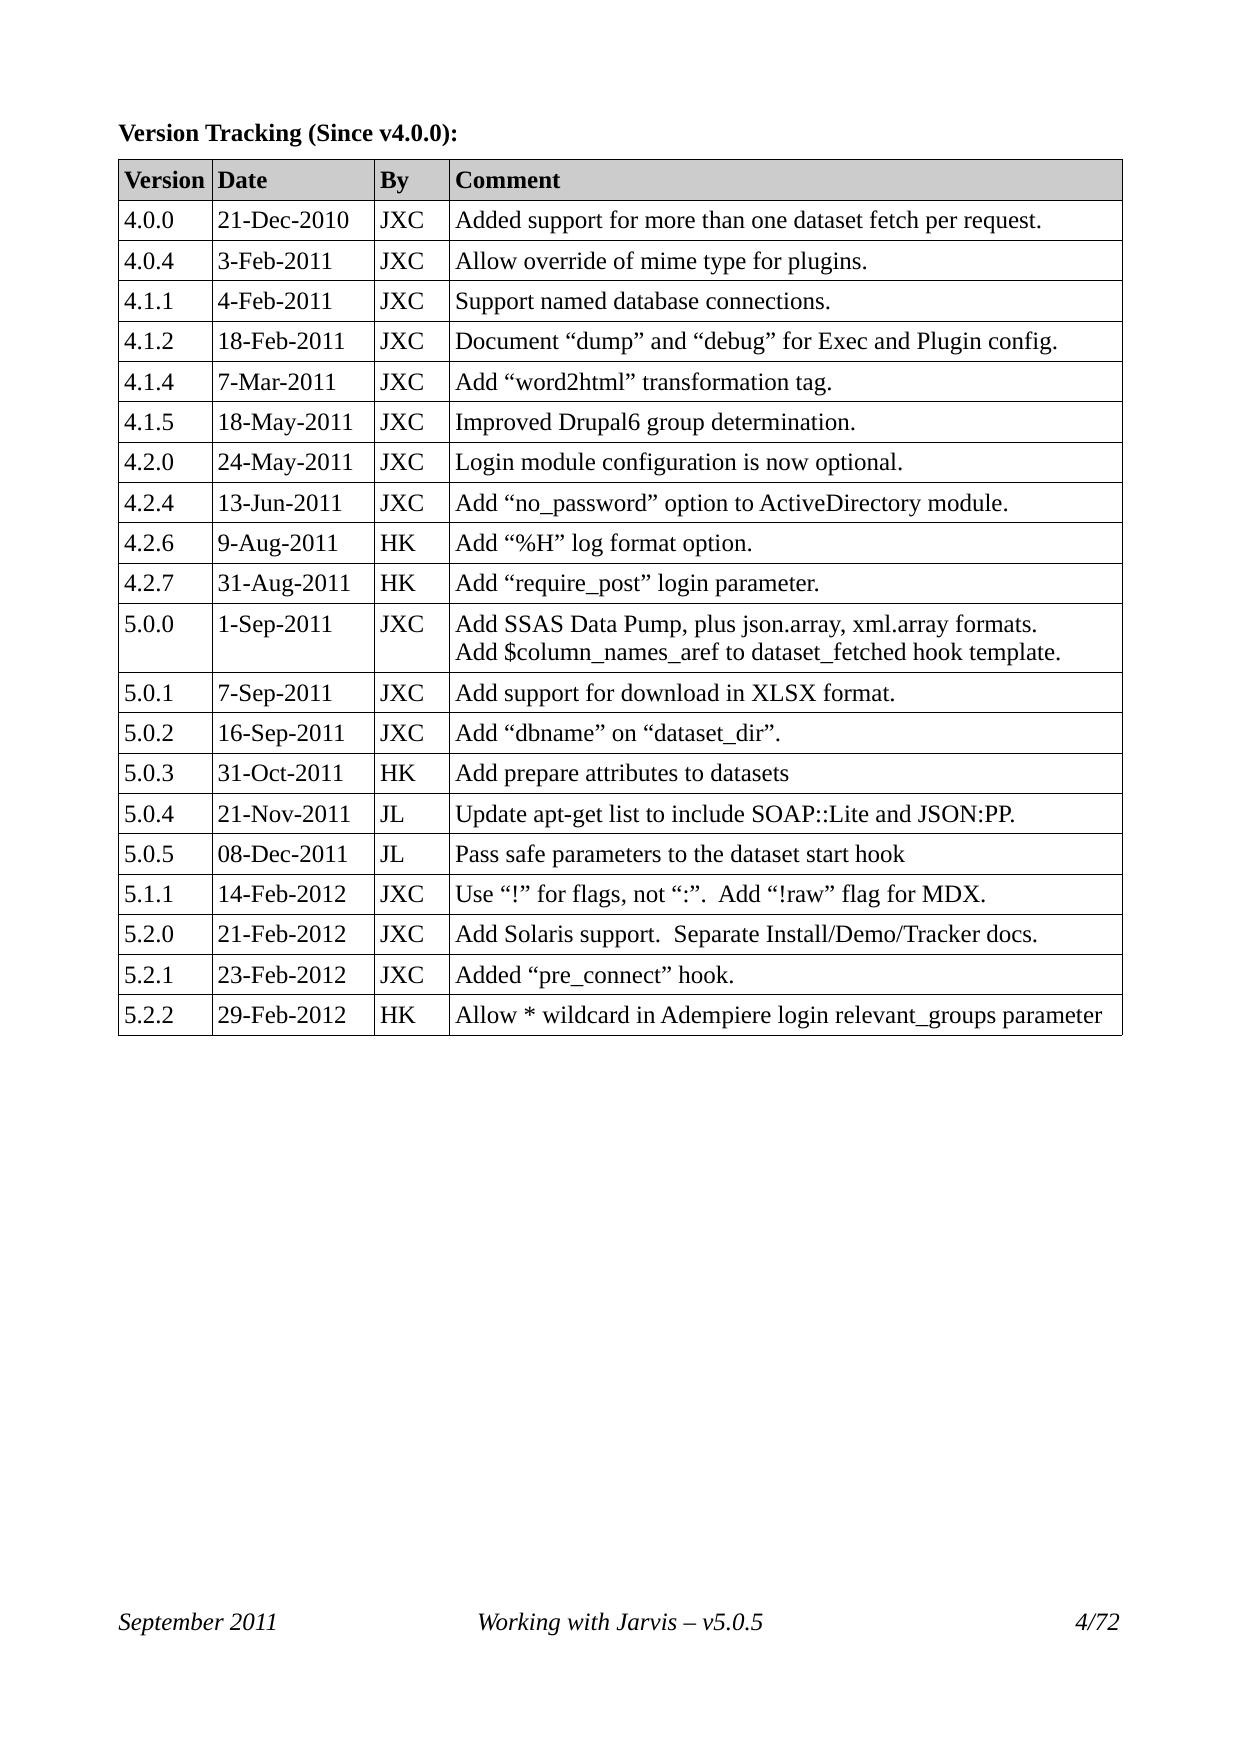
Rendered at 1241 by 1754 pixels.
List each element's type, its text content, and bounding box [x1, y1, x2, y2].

table_cell Document “dump” and “debug” for Exec and Plugin config. [450, 322, 1122, 361]
table_cell 5.0.4 [119, 794, 212, 833]
table_cell Use “!” for flags, not “:”. Add “!raw” flag for MDX. [450, 875, 1122, 914]
table_cell JXC [375, 281, 449, 321]
table_cell 7-Sep-2011 [213, 673, 374, 712]
table_cell 13-Jun-2011 [213, 483, 374, 522]
table_cell 3-Feb-2011 [213, 241, 374, 280]
table_cell Support named database connections. [450, 281, 1122, 321]
table_cell HK [375, 754, 449, 793]
table_cell 21-Feb-2012 [213, 915, 374, 954]
table_cell JXC [375, 241, 449, 280]
table_cell 4.1.4 [119, 362, 212, 401]
table_cell 16-Sep-2011 [213, 713, 374, 752]
table_cell 4.2.6 [119, 523, 212, 562]
table_cell JXC [375, 915, 449, 954]
table_cell Allow * wildcard in Adempiere login relevant_groups parameter [450, 995, 1122, 1035]
table_cell JXC [375, 955, 449, 994]
table_cell JXC [375, 604, 449, 672]
table_cell Add SSAS Data Pump, plus json.array, xml.array formats. Add $column_names_aref to dataset_fetched hook template. [450, 604, 1122, 672]
text Version Tracking (Since v4.0.0): [118, 118, 1122, 147]
table_cell 4.1.5 [119, 402, 212, 442]
table_cell Pass safe parameters to the dataset start hook [450, 834, 1122, 873]
table_cell JXC [375, 322, 449, 361]
table_cell Allow override of mime type for plugins. [450, 241, 1122, 280]
table_cell Improved Drupal6 group determination. [450, 402, 1122, 442]
table_cell Add “%H” log format option. [450, 523, 1122, 562]
table_cell Login module configuration is now optional. [450, 443, 1122, 482]
table_cell JL [375, 794, 449, 833]
table_cell 5.2.1 [119, 955, 212, 994]
table_cell JXC [375, 362, 449, 401]
table_cell 23-Feb-2012 [213, 955, 374, 994]
table_cell 9-Aug-2011 [213, 523, 374, 562]
table_cell Add “dbname” on “dataset_dir”. [450, 713, 1122, 752]
table_cell 5.2.0 [119, 915, 212, 954]
table_cell 14-Feb-2012 [213, 875, 374, 914]
table_cell Add support for download in XLSX format. [450, 673, 1122, 712]
table_cell 5.0.0 [119, 604, 212, 672]
table_cell JXC [375, 673, 449, 712]
table_cell 18-Feb-2011 [213, 322, 374, 361]
table_cell 4.1.2 [119, 322, 212, 361]
table_header By [375, 160, 449, 200]
table_cell 08-Dec-2011 [213, 834, 374, 873]
table_cell 5.0.2 [119, 713, 212, 752]
table_cell 4-Feb-2011 [213, 281, 374, 321]
table_cell 4.1.1 [119, 281, 212, 321]
table_cell Add “require_post” login parameter. [450, 564, 1122, 603]
table_cell 4.0.0 [119, 201, 212, 240]
table_header Version [119, 160, 212, 200]
table_cell JXC [375, 713, 449, 752]
table_cell 5.0.1 [119, 673, 212, 712]
table_cell 4.2.4 [119, 483, 212, 522]
table_cell Added support for more than one dataset fetch per request. [450, 201, 1122, 240]
table_cell Add “word2html” transformation tag. [450, 362, 1122, 401]
table_cell 31-Oct-2011 [213, 754, 374, 793]
table_cell 21-Dec-2010 [213, 201, 374, 240]
table_cell JXC [375, 443, 449, 482]
table_cell Add prepare attributes to datasets [450, 754, 1122, 793]
table_cell Added “pre_connect” hook. [450, 955, 1122, 994]
table_cell 5.0.3 [119, 754, 212, 793]
table_cell HK [375, 564, 449, 603]
table_cell Add “no_password” option to ActiveDirectory module. [450, 483, 1122, 522]
table_cell HK [375, 995, 449, 1035]
table_cell 5.0.5 [119, 834, 212, 873]
table_cell HK [375, 523, 449, 562]
table_cell 29-Feb-2012 [213, 995, 374, 1035]
table_cell Add Solaris support. Separate Install/Demo/Tracker docs. [450, 915, 1122, 954]
table_cell 5.1.1 [119, 875, 212, 914]
table_cell 4.2.7 [119, 564, 212, 603]
table_cell 31-Aug-2011 [213, 564, 374, 603]
table_cell 4.0.4 [119, 241, 212, 280]
table_cell JXC [375, 402, 449, 442]
table_cell 24-May-2011 [213, 443, 374, 482]
table_cell Update apt-get list to include SOAP::Lite and JSON:PP. [450, 794, 1122, 833]
table_cell 1-Sep-2011 [213, 604, 374, 672]
table_cell JXC [375, 201, 449, 240]
table_cell 18-May-2011 [213, 402, 374, 442]
table_cell 21-Nov-2011 [213, 794, 374, 833]
table_cell 5.2.2 [119, 995, 212, 1035]
table_cell JL [375, 834, 449, 873]
table_cell JXC [375, 875, 449, 914]
table_header Comment [450, 160, 1122, 200]
table_header Date [213, 160, 374, 200]
table_cell JXC [375, 483, 449, 522]
table_cell 4.2.0 [119, 443, 212, 482]
table_cell 7-Mar-2011 [213, 362, 374, 401]
